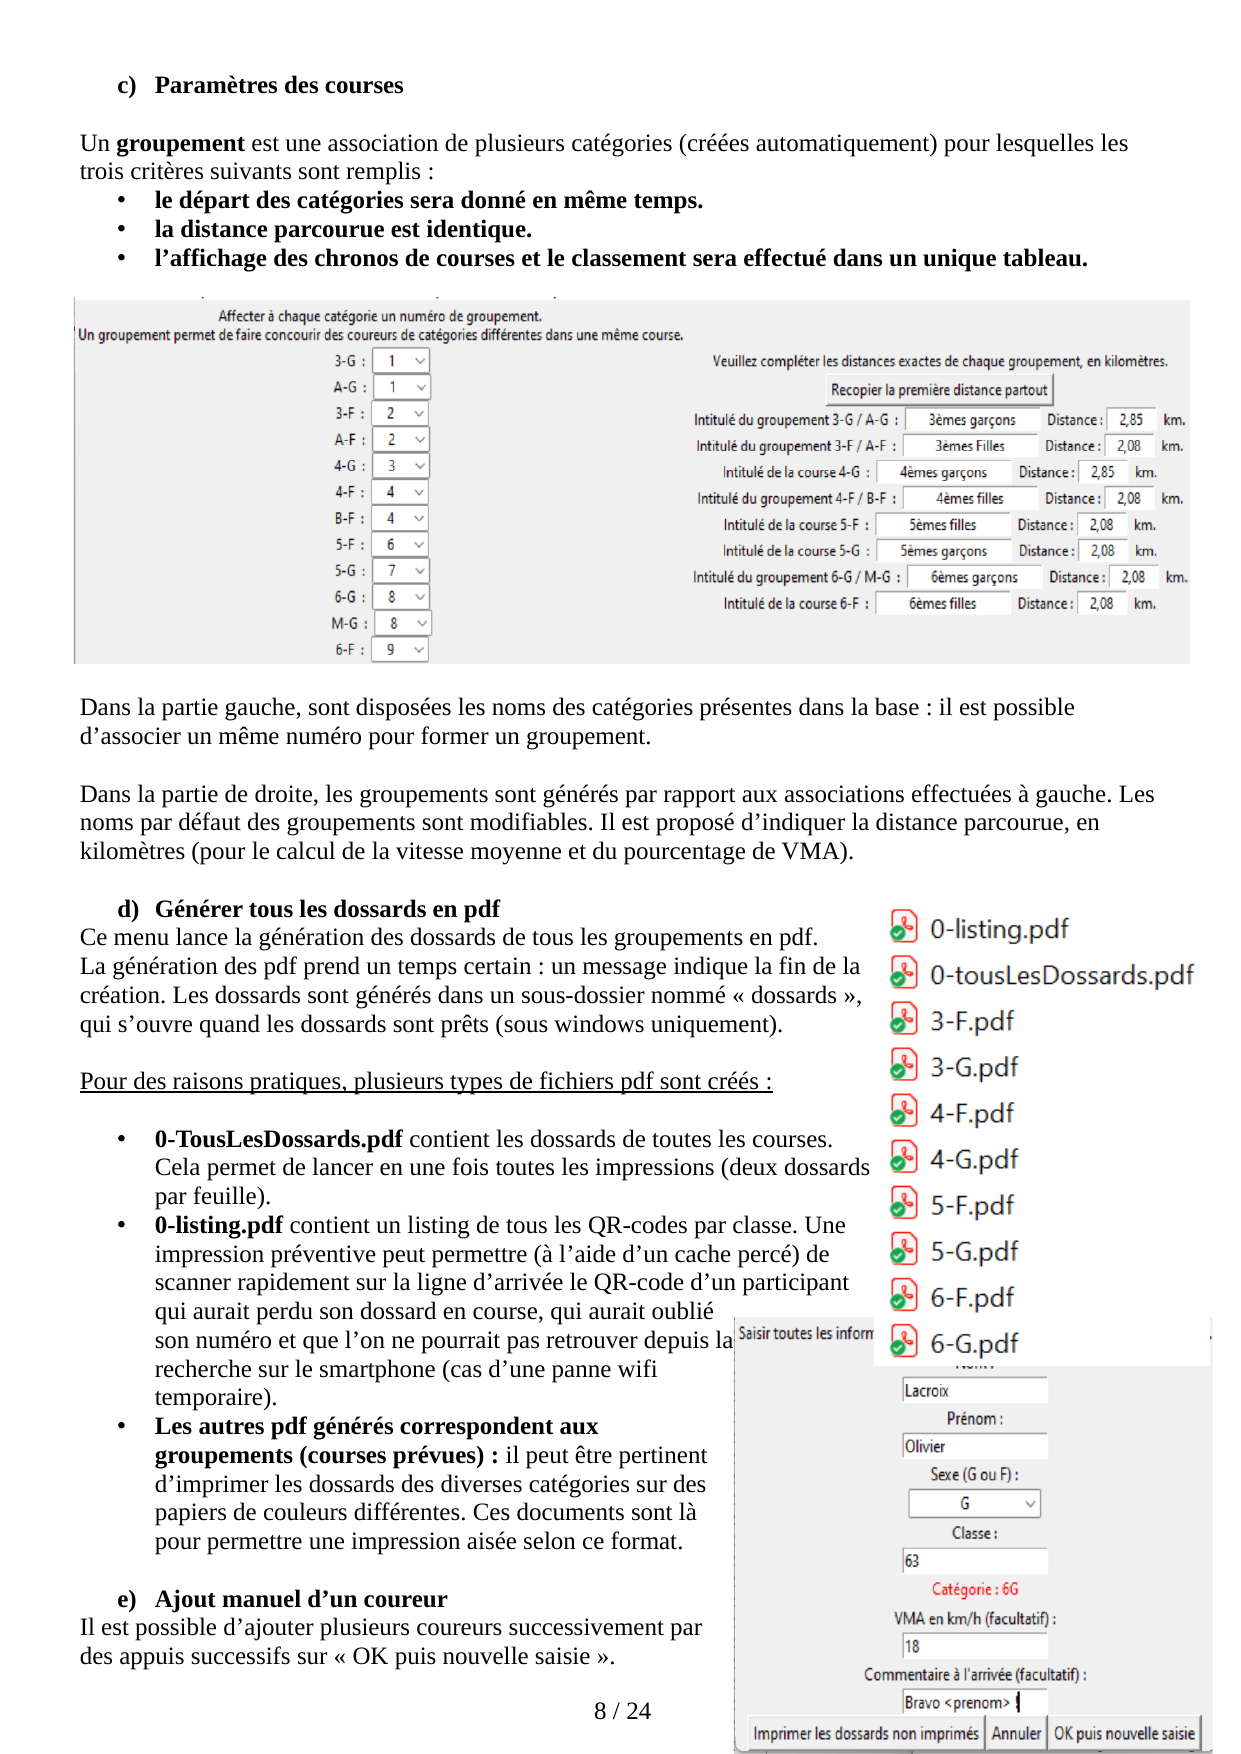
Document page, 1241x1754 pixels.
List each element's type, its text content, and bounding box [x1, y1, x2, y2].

list le départ des catégories sera donné en même temps. [117, 185, 1165, 214]
list 0-TousLesDossards.pdf contient les dossards de toutes les courses. Cela permet de lancer en une fois toutes les impressions (deux dossards par feuille). [117, 1124, 873, 1210]
picture [733, 898, 1213, 1754]
list la distance parcourue est identique. [117, 214, 1165, 243]
list 0-listing.pdf contient un listing de tous les QR-codes par classe. Une impression préventive peut permettre (à l’aide d’un cache percé) de scanner rapidement sur la ligne d’arrivée le QR-code d’un participant qui aurait perdu son dossard en course, qui aurait oublié son numéro et que l’on ne pourrait pas retrouver depuis la recherche sur le smartphone (cas d’une panne wifi temporaire). [117, 1210, 873, 1411]
text Ce menu lance la génération des dossards de tous les groupements en pdf. [79, 922, 873, 951]
list l’affichage des chronos de courses et le classement sera effectué dans un unique tableau. [117, 243, 1165, 271]
picture [73, 297, 1191, 664]
text Un groupement est une association de plusieurs catégories (créées automatiquement) pour lesquelles les trois critères suivants sont remplis : [79, 128, 1165, 185]
subtitle Ajout manuel d’un coureur [117, 1584, 733, 1612]
text Il est possible d’ajouter plusieurs coureurs successivement par des appuis successifs sur « OK puis nouvelle saisie ». [79, 1612, 733, 1670]
text Dans la partie de droite, les groupements sont générés par rapport aux associations effectuées à gauche. Les noms par défaut des groupements sont modifiables. Il est proposé d’indiquer la distance parcourue, en kilomètres (pour le calcul de la vitesse moyenne et du pourcentage de VMA). [79, 779, 1165, 865]
list Les autres pdf générés correspondent aux groupements (courses prévues) : il peut être pertinent d’imprimer les dossards des diverses catégories sur des papiers de couleurs différentes. Ces documents sont là pour permettre une impression aisée selon ce format. [117, 1411, 733, 1555]
text Dans la partie gauche, sont disposées les noms des catégories présentes dans la base : il est possible d’associer un même numéro pour former un groupement. [79, 692, 1165, 750]
subtitle Générer tous les dossards en pdf [117, 894, 1165, 922]
subtitle Paramètres des courses [117, 70, 1165, 99]
text Pour des raisons pratiques, plusieurs types de fichiers pdf sont créés : [79, 1066, 873, 1095]
text La génération des pdf prend un temps certain : un message indique la fin de la création. Les dossards sont générés dans un sous-dossier nommé « dossards », qui s’ouvre quand les dossards sont prêts (sous windows uniquement). [79, 951, 873, 1037]
